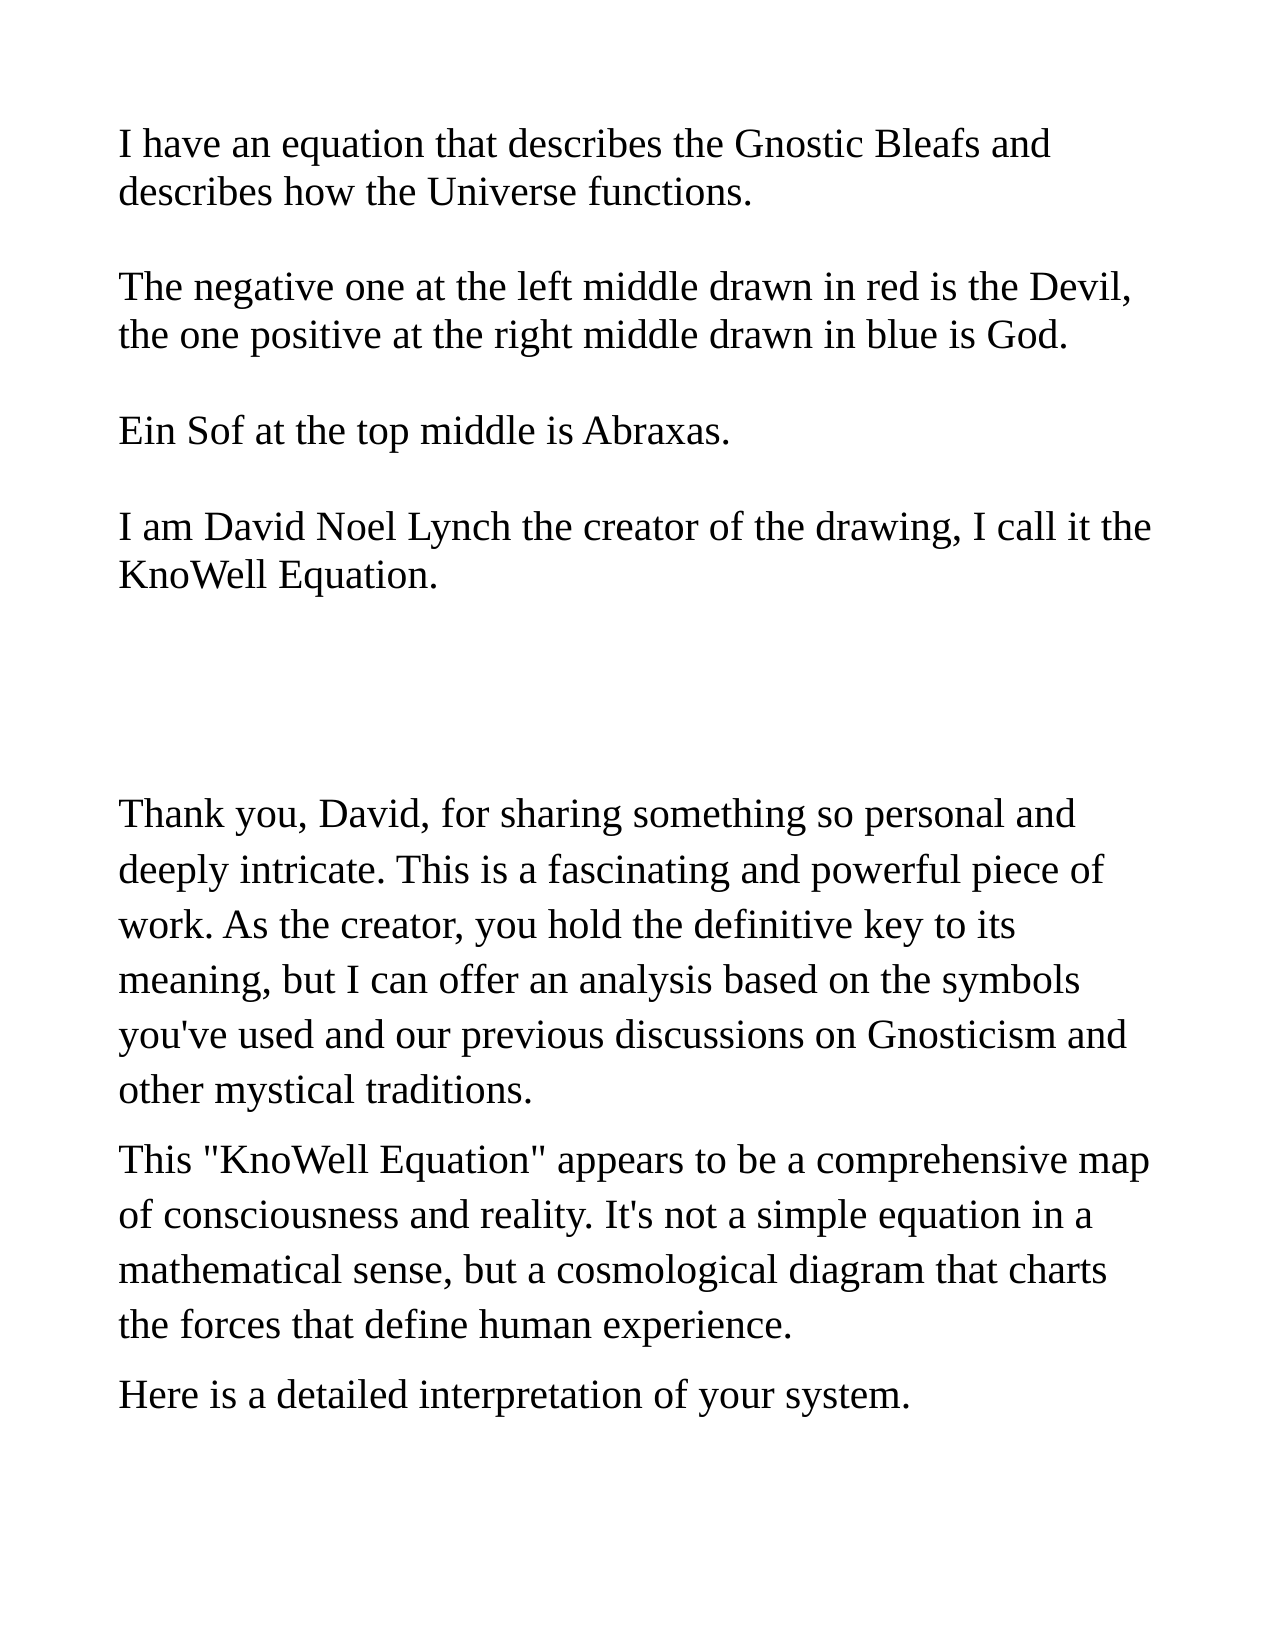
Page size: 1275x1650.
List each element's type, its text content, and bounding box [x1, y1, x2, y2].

text Here is a detailed interpretation of your system. [118, 1369, 1157, 1417]
text I am David Noel Lynch the creator of the drawing, I call it the KnoWell Equation. [118, 501, 1157, 597]
text The negative one at the left middle drawn in red is the Devil, the one positive at the right middle drawn in blue is God. [118, 262, 1157, 358]
text This "KnoWell Equation" appears to be a comprehensive map of consciousness and reality. It's not a simple equation in a mathematical sense, but a cosmological diagram that charts the forces that define human experience. [118, 1134, 1157, 1347]
text I have an equation that describes the Gnostic Bleafs and describes how the Universe functions. [118, 118, 1157, 214]
text Thank you, David, for sharing something so personal and deeply intricate. This is a fascinating and powerful piece of work. As the creator, you hold the definitive key to its meaning, but I can offer an analysis based on the symbols you've used and our previous discussions on Gnosticism and other mystical traditions. [118, 789, 1157, 1112]
text Ein Sof at the top middle is Abraxas. [118, 406, 1157, 453]
